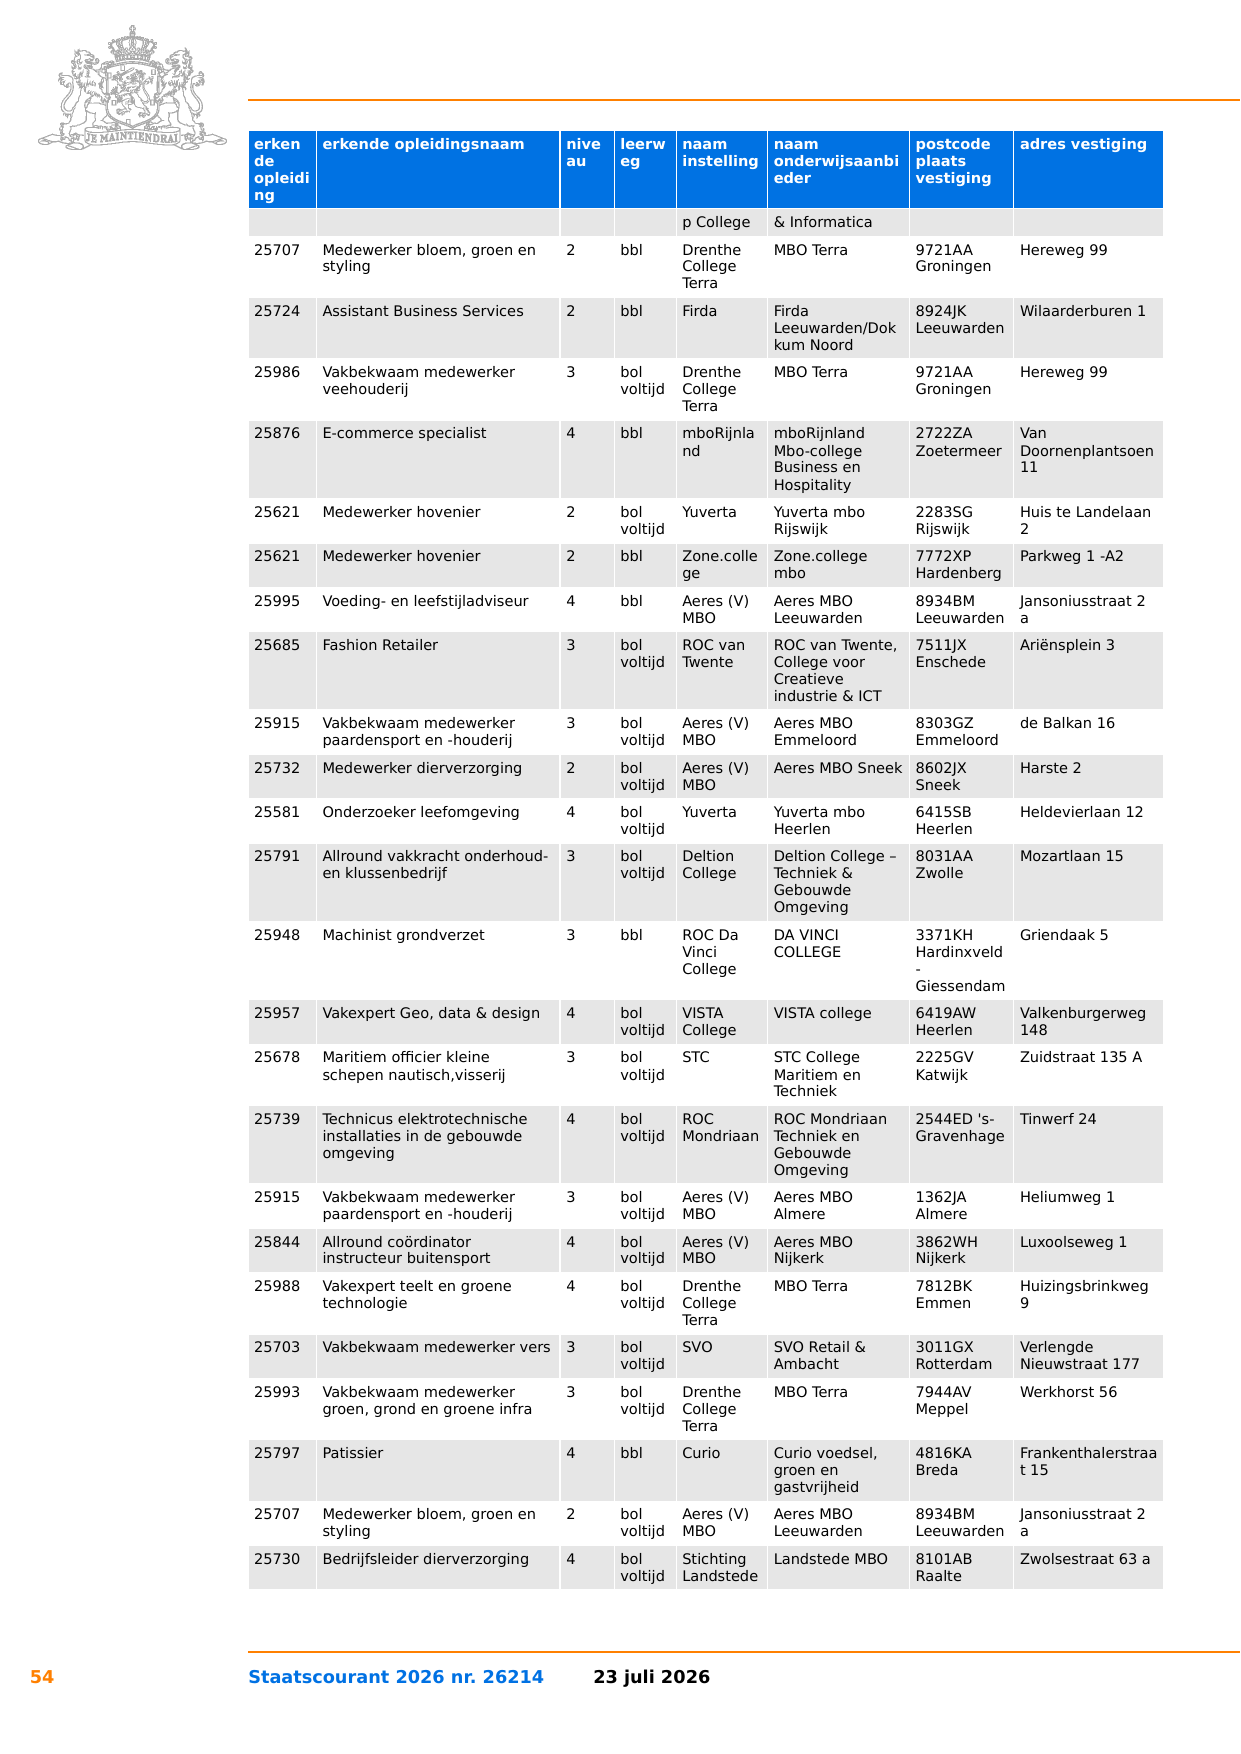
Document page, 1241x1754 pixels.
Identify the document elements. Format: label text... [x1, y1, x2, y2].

table_cell bol voltijd [615, 1379, 676, 1439]
table_cell Zuidstraat 135 A [1014, 1045, 1163, 1105]
table_cell Vakbekwaam medewerker groen, grond en groene infra [317, 1379, 559, 1439]
table_cell Curio voedsel, groen en gastvrijheid [768, 1440, 909, 1501]
table_cell 25915 [249, 1184, 316, 1228]
table_cell 9721AA Groningen [910, 237, 1013, 297]
table_cell Ariënsplein 3 [1014, 632, 1163, 709]
table_cell Zone.college mbo [768, 544, 909, 587]
table_cell 25724 [249, 298, 316, 358]
table_cell p College [677, 209, 767, 236]
table_cell bol voltijd [615, 1045, 676, 1105]
table_cell Huizingsbrinkweg 9 [1014, 1273, 1163, 1333]
table_cell 2544ED 's-Gravenhage [910, 1106, 1013, 1183]
table_cell 9721AA Groningen [910, 359, 1013, 420]
table_cell 25732 [249, 755, 316, 798]
table_cell Drenthe College Terra [677, 237, 767, 297]
table_cell Parkweg 1 -A2 [1014, 544, 1163, 587]
table_cell MBO Terra [768, 1379, 909, 1439]
table_cell 8031AA Zwolle [910, 844, 1013, 921]
table_cell VISTA College [677, 1000, 767, 1044]
table_header erkende opleidingsnaam [317, 131, 559, 208]
table_cell 3 [561, 711, 614, 754]
table_cell 7944AV Meppel [910, 1379, 1013, 1439]
table_cell bbl [615, 1440, 676, 1501]
table_cell 3 [561, 1379, 614, 1439]
table_cell MBO Terra [768, 1273, 909, 1333]
table_cell bbl [615, 588, 676, 631]
table_cell Aeres (V) MBO [677, 755, 767, 798]
table_cell 3862WH Nijkerk [910, 1229, 1013, 1272]
table_cell Aeres MBO Leeuwarden [768, 588, 909, 631]
table_cell 25621 [249, 544, 316, 587]
table_cell 8934BM Leeuwarden [910, 588, 1013, 631]
table_cell bol voltijd [615, 1229, 676, 1272]
table_cell mboRijnland Mbo-college Business en Hospitality [768, 421, 909, 498]
table_cell 2 [561, 237, 614, 297]
table_cell Jansoniusstraat 2 a [1014, 588, 1163, 631]
table_cell Zwolsestraat 63 a [1014, 1546, 1163, 1589]
table_cell Curio [677, 1440, 767, 1501]
table_cell 7511JX Enschede [910, 632, 1013, 709]
table_cell Vakbekwaam medewerker veehouderij [317, 359, 559, 420]
table_cell DA VINCI COLLEGE [768, 922, 909, 999]
table_cell bol voltijd [615, 711, 676, 754]
table_cell bol voltijd [615, 1184, 676, 1228]
table_cell Firda [677, 298, 767, 358]
table_cell STC College Maritiem en Techniek [768, 1045, 909, 1105]
table_cell 25678 [249, 1045, 316, 1105]
table_cell bol voltijd [615, 799, 676, 843]
table_cell 6415SB Heerlen [910, 799, 1013, 843]
table_cell 2 [561, 755, 614, 798]
table_cell 8924JK Leeuwarden [910, 298, 1013, 358]
table_cell Verlengde Nieuwstraat 177 [1014, 1335, 1163, 1378]
table_cell Aeres (V) MBO [677, 1502, 767, 1545]
table_cell Allround coördinator instructeur buitensport [317, 1229, 559, 1272]
table_cell Medewerker hovenier [317, 544, 559, 587]
table_cell & Informatica [768, 209, 909, 236]
table_cell 7812BK Emmen [910, 1273, 1013, 1333]
table_cell Mozartlaan 15 [1014, 844, 1163, 921]
table_cell 25993 [249, 1379, 316, 1439]
table_cell 4816KA Breda [910, 1440, 1013, 1501]
table_cell Voeding- en leefstijladviseur [317, 588, 559, 631]
table_cell bol voltijd [615, 1335, 676, 1378]
table_cell 2722ZA Zoetermeer [910, 421, 1013, 498]
table_cell Patissier [317, 1440, 559, 1501]
table_cell 2283SG Rijswijk [910, 499, 1013, 542]
table_cell Machinist grondverzet [317, 922, 559, 999]
table_cell ROC Mondriaan Techniek en Gebouwde Omgeving [768, 1106, 909, 1183]
table_cell Hereweg 99 [1014, 359, 1163, 420]
table_cell Heliumweg 1 [1014, 1184, 1163, 1228]
table_cell 2225GV Katwijk [910, 1045, 1013, 1105]
table_cell Vakexpert Geo, data & design [317, 1000, 559, 1044]
table_cell [249, 209, 316, 236]
table_cell 2 [561, 544, 614, 587]
table_cell Zone.college [677, 544, 767, 587]
table_cell Assistant Business Services [317, 298, 559, 358]
table_cell STC [677, 1045, 767, 1105]
table_cell bbl [615, 298, 676, 358]
table_cell bbl [615, 237, 676, 297]
table_cell [615, 209, 676, 236]
table_cell Landstede MBO [768, 1546, 909, 1589]
table_cell 25948 [249, 922, 316, 999]
table_cell Yuverta [677, 499, 767, 542]
table_header naam instelling [677, 131, 767, 208]
table_cell 3 [561, 1184, 614, 1228]
table_cell Huis te Landelaan 2 [1014, 499, 1163, 542]
table_cell Deltion College [677, 844, 767, 921]
table_cell Medewerker dierverzorging [317, 755, 559, 798]
table_cell Wilaarderburen 1 [1014, 298, 1163, 358]
table_cell 25957 [249, 1000, 316, 1044]
table_cell Medewerker bloem, groen en styling [317, 237, 559, 297]
table_cell 25876 [249, 421, 316, 498]
table_cell 25581 [249, 799, 316, 843]
table_cell 8303GZ Emmeloord [910, 711, 1013, 754]
table_cell Vakbekwaam medewerker paardensport en -houderij [317, 1184, 559, 1228]
table_cell 2 [561, 298, 614, 358]
table_header adres vestiging [1014, 131, 1163, 208]
table_cell 3 [561, 359, 614, 420]
table_header niveau [561, 131, 614, 208]
table_cell Maritiem officier kleine schepen nautisch,visserij [317, 1045, 559, 1105]
table_cell Van Doornenplantsoen 11 [1014, 421, 1163, 498]
table_cell [561, 209, 614, 236]
table_cell ROC Mondriaan [677, 1106, 767, 1183]
table_cell Aeres (V) MBO [677, 1184, 767, 1228]
table_cell bol voltijd [615, 1273, 676, 1333]
table_cell Harste 2 [1014, 755, 1163, 798]
table_cell 25685 [249, 632, 316, 709]
table_cell 25915 [249, 711, 316, 754]
table_cell Heldevierlaan 12 [1014, 799, 1163, 843]
table_cell 25739 [249, 1106, 316, 1183]
table_cell bol voltijd [615, 499, 676, 542]
table_cell bol voltijd [615, 359, 676, 420]
table_cell Tinwerf 24 [1014, 1106, 1163, 1183]
table_cell Medewerker hovenier [317, 499, 559, 542]
table_cell ROC van Twente [677, 632, 767, 709]
table_cell Medewerker bloem, groen en styling [317, 1502, 559, 1545]
table_cell Deltion College – Techniek & Gebouwde Omgeving [768, 844, 909, 921]
table_cell 2 [561, 1502, 614, 1545]
table_cell bol voltijd [615, 1000, 676, 1044]
picture [38, 25, 227, 150]
table_cell Technicus elektrotechnische installaties in de gebouwde omgeving [317, 1106, 559, 1183]
table_cell bol voltijd [615, 1106, 676, 1183]
table_cell Aeres MBO Leeuwarden [768, 1502, 909, 1545]
table_cell Aeres MBO Nijkerk [768, 1229, 909, 1272]
table_cell Vakexpert teelt en groene technologie [317, 1273, 559, 1333]
table_cell 25707 [249, 237, 316, 297]
table_header postcode plaats vestiging [910, 131, 1013, 208]
table_cell 3 [561, 844, 614, 921]
table_cell SVO [677, 1335, 767, 1378]
table_cell SVO Retail & Ambacht [768, 1335, 909, 1378]
table_cell Firda Leeuwarden/Dokkum Noord [768, 298, 909, 358]
table_cell 25995 [249, 588, 316, 631]
table_cell Vakbekwaam medewerker paardensport en -houderij [317, 711, 559, 754]
table_cell 8602JX Sneek [910, 755, 1013, 798]
table_cell 4 [561, 1273, 614, 1333]
table_cell 3 [561, 1335, 614, 1378]
table_cell Yuverta [677, 799, 767, 843]
table_cell 3 [561, 922, 614, 999]
table_cell Drenthe College Terra [677, 1273, 767, 1333]
table_header erkende opleiding [249, 131, 316, 208]
table_cell 25988 [249, 1273, 316, 1333]
table_cell [1014, 209, 1163, 236]
table_cell VISTA college [768, 1000, 909, 1044]
table_cell Aeres (V) MBO [677, 588, 767, 631]
table_cell Aeres MBO Sneek [768, 755, 909, 798]
table_cell Vakbekwaam medewerker vers [317, 1335, 559, 1378]
table_cell 25844 [249, 1229, 316, 1272]
table_cell 4 [561, 421, 614, 498]
table_cell 3371KH Hardinxveld-Giessendam [910, 922, 1013, 999]
table_cell 4 [561, 1229, 614, 1272]
table_cell Onderzoeker leefomgeving [317, 799, 559, 843]
table_cell Hereweg 99 [1014, 237, 1163, 297]
table_cell 3011GX Rotterdam [910, 1335, 1013, 1378]
table_cell mboRijnland [677, 421, 767, 498]
table_cell ROC van Twente, College voor Creatieve industrie & ICT [768, 632, 909, 709]
table_cell 6419AW Heerlen [910, 1000, 1013, 1044]
table_cell Frankenthalerstraat 15 [1014, 1440, 1163, 1501]
table_cell Griendaak 5 [1014, 922, 1163, 999]
table_cell 4 [561, 799, 614, 843]
table_cell bol voltijd [615, 844, 676, 921]
table_cell 4 [561, 1546, 614, 1589]
table_cell bol voltijd [615, 1502, 676, 1545]
table_cell bbl [615, 922, 676, 999]
table_cell 8934BM Leeuwarden [910, 1502, 1013, 1545]
table_cell ROC Da Vinci College [677, 922, 767, 999]
table_cell 4 [561, 1106, 614, 1183]
table_cell 25730 [249, 1546, 316, 1589]
table_cell bol voltijd [615, 1546, 676, 1589]
table_cell Yuverta mbo Rijswijk [768, 499, 909, 542]
table_cell E-commerce specialist [317, 421, 559, 498]
table_cell 25621 [249, 499, 316, 542]
table_header leerweg [615, 131, 676, 208]
table_cell bbl [615, 544, 676, 587]
table_cell MBO Terra [768, 359, 909, 420]
table_cell 1362JA Almere [910, 1184, 1013, 1228]
table_cell 8101AB Raalte [910, 1546, 1013, 1589]
table_cell Aeres MBO Emmeloord [768, 711, 909, 754]
table_cell bbl [615, 421, 676, 498]
table_cell Drenthe College Terra [677, 1379, 767, 1439]
table_cell 4 [561, 1440, 614, 1501]
table_cell Aeres MBO Almere [768, 1184, 909, 1228]
table_cell Bedrijfsleider dierverzorging [317, 1546, 559, 1589]
table_cell 25791 [249, 844, 316, 921]
table_cell Drenthe College Terra [677, 359, 767, 420]
table_cell Aeres (V) MBO [677, 711, 767, 754]
table_cell 3 [561, 632, 614, 709]
table_cell 25797 [249, 1440, 316, 1501]
table_header naam onderwijsaanbieder [768, 131, 909, 208]
table_cell Valkenburgerweg 148 [1014, 1000, 1163, 1044]
table_cell 3 [561, 1045, 614, 1105]
table_cell 2 [561, 499, 614, 542]
table_cell Yuverta mbo Heerlen [768, 799, 909, 843]
table_cell [317, 209, 559, 236]
table_cell MBO Terra [768, 237, 909, 297]
table_cell Werkhorst 56 [1014, 1379, 1163, 1439]
table_cell Jansoniusstraat 2 a [1014, 1502, 1163, 1545]
table_cell 25986 [249, 359, 316, 420]
table_cell de Balkan 16 [1014, 711, 1163, 754]
table_cell 4 [561, 1000, 614, 1044]
table_cell 4 [561, 588, 614, 631]
table_cell Aeres (V) MBO [677, 1229, 767, 1272]
table_cell 25707 [249, 1502, 316, 1545]
table_cell Fashion Retailer [317, 632, 559, 709]
table_cell 7772XP Hardenberg [910, 544, 1013, 587]
table_cell Stichting Landstede [677, 1546, 767, 1589]
table_cell Allround vakkracht onderhoud- en klussenbedrijf [317, 844, 559, 921]
table_cell [910, 209, 1013, 236]
table_cell 25703 [249, 1335, 316, 1378]
table_cell Luxoolseweg 1 [1014, 1229, 1163, 1272]
table_cell bol voltijd [615, 632, 676, 709]
table_cell bol voltijd [615, 755, 676, 798]
